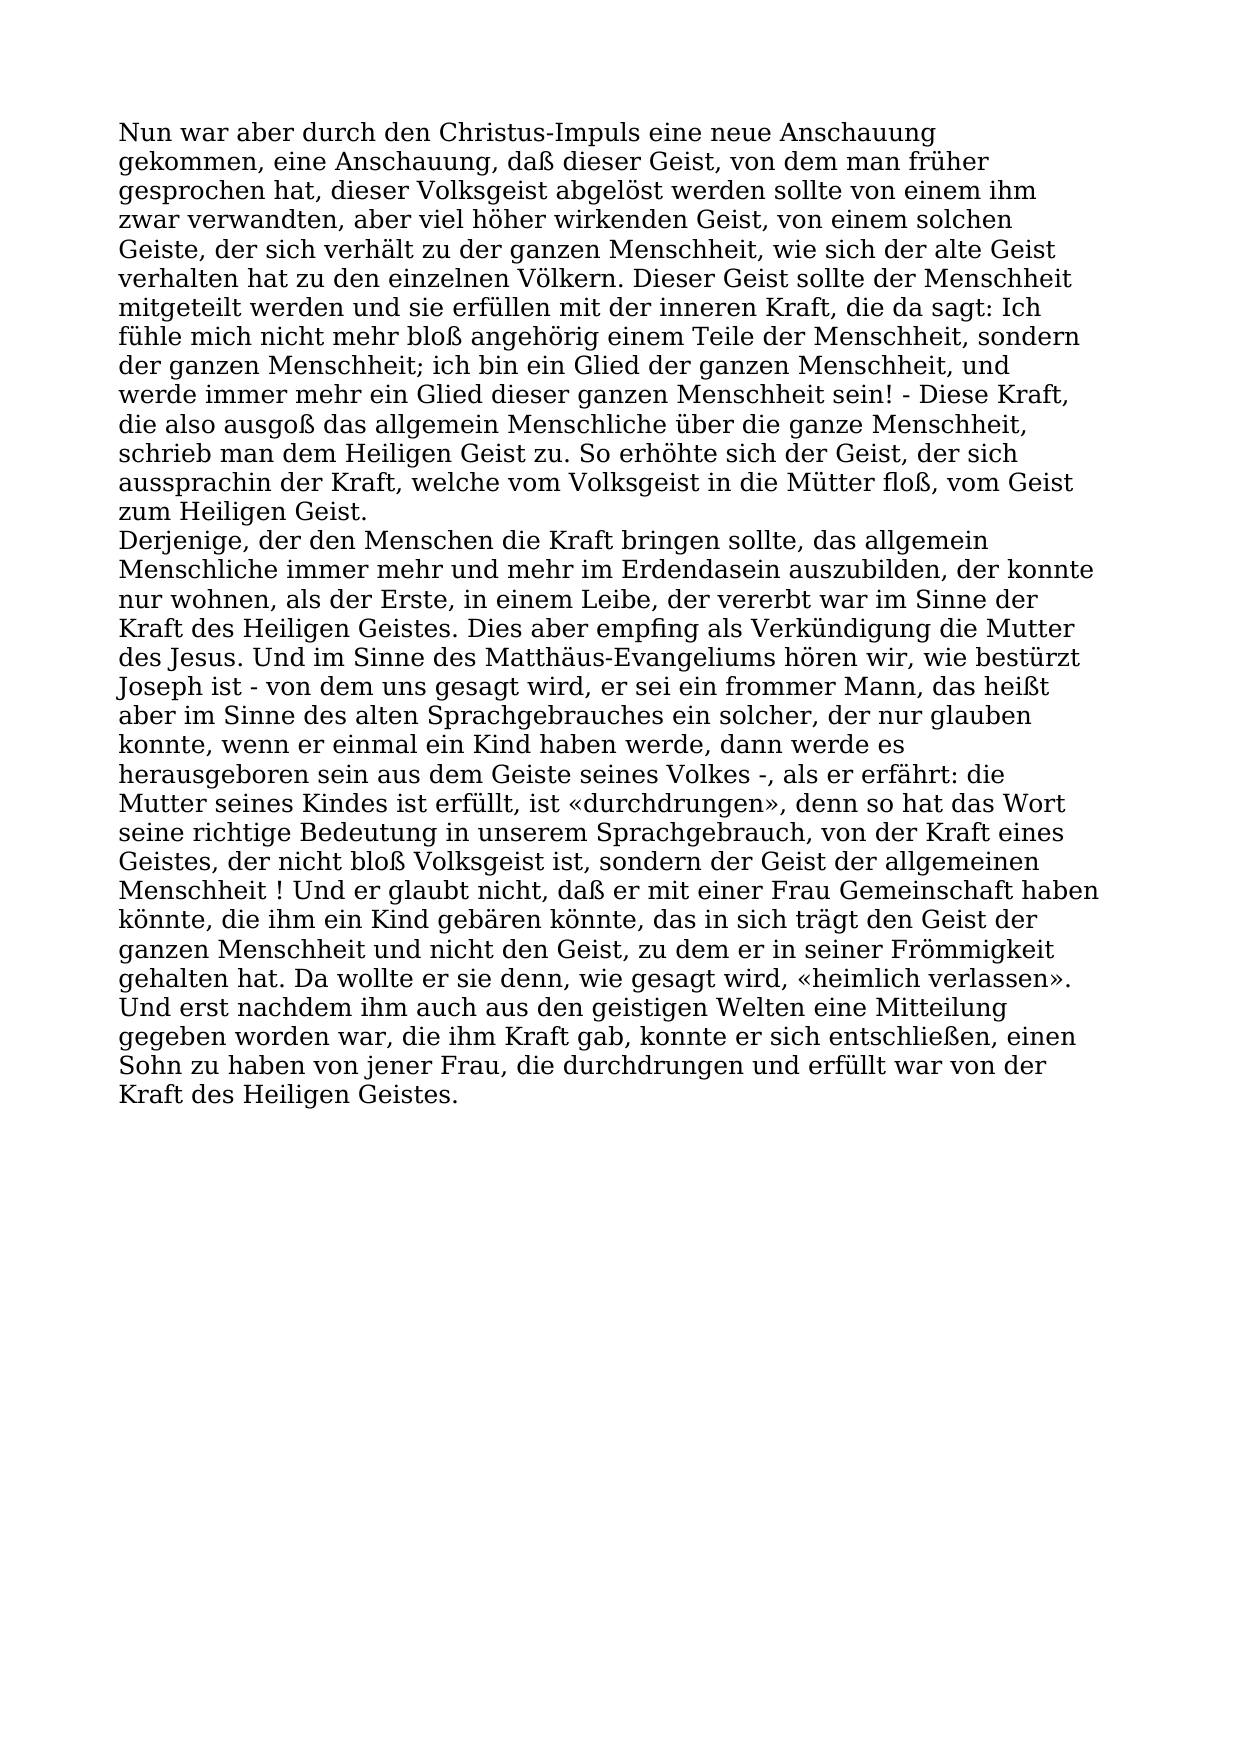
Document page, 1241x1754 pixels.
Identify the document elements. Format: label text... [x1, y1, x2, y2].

text werde immer mehr ein Glied dieser ganzen Menschheit sein! - Diese Kraft, [118, 381, 1122, 410]
text Geistes, der nicht bloß Volksgeist ist, sondern der Geist der allgemeinen [118, 847, 1122, 876]
text fühle mich nicht mehr bloß angehörig einem Teile der Menschheit, sondern [118, 322, 1122, 351]
text verhalten hat zu den einzelnen Völkern. Dieser Geist sollte der Menschheit [118, 264, 1122, 293]
text des Jesus. Und im Sinne des Matthäus-Evangeliums hören wir, wie bestürzt [118, 643, 1122, 672]
text gehalten hat. Da wollte er sie denn, wie gesagt wird, «heimlich verlassen». [118, 964, 1122, 993]
text seine richtige Bedeutung in unserem Sprachgebrauch, von der Kraft eines [118, 818, 1122, 847]
text der ganzen Menschheit; ich bin ein Glied der ganzen Menschheit, und [118, 351, 1122, 381]
text Mutter seines Kindes ist erfüllt, ist «durchdrungen», denn so hat das Wort [118, 789, 1122, 818]
text gesprochen hat, dieser Volksgeist abgelöst werden sollte von einem ihm [118, 176, 1122, 206]
text schrieb man dem Heiligen Geist zu. So erhöhte sich der Geist, der sich [118, 439, 1122, 468]
text herausgeboren sein aus dem Geiste seines Volkes -, als er erfährt: die [118, 760, 1122, 789]
text ganzen Menschheit und nicht den Geist, zu dem er in seiner Frömmigkeit [118, 935, 1122, 964]
text gegeben worden war, die ihm Kraft gab, konnte er sich entschließen, einen [118, 1022, 1122, 1051]
text gekommen, eine Anschauung, daß dieser Geist, von dem man früher [118, 147, 1122, 176]
text Joseph ist - von dem uns gesagt wird, er sei ein frommer Mann, das heißt [118, 672, 1122, 701]
text zwar verwandten, aber viel höher wirkenden Geist, von einem solchen [118, 206, 1122, 235]
text zum Heiligen Geist. [118, 497, 1122, 526]
text Menschliche immer mehr und mehr im Erdendasein auszubilden, der konnte [118, 556, 1122, 585]
text Kraft des Heiligen Geistes. Dies aber empfing als Verkündigung die Mutter [118, 614, 1122, 643]
text konnte, wenn er einmal ein Kind haben werde, dann werde es [118, 731, 1122, 760]
text aber im Sinne des alten Sprachgebrauches ein solcher, der nur glauben [118, 701, 1122, 731]
text Kraft des Heiligen Geistes. [118, 1081, 1122, 1110]
text Und erst nachdem ihm auch aus den geistigen Welten eine Mitteilung [118, 993, 1122, 1022]
text Sohn zu haben von jener Frau, die durchdrungen und erfüllt war von der [118, 1051, 1122, 1081]
text Geiste, der sich verhält zu der ganzen Menschheit, wie sich der alte Geist [118, 235, 1122, 264]
text Nun war aber durch den Christus-Impuls eine neue Anschauung [118, 118, 1122, 147]
text nur wohnen, als der Erste, in einem Leibe, der vererbt war im Sinne der [118, 585, 1122, 614]
text könnte, die ihm ein Kind gebären könnte, das in sich trägt den Geist der [118, 906, 1122, 935]
text die also ausgoß das allgemein Menschliche über die ganze Menschheit, [118, 410, 1122, 439]
text mitgeteilt werden und sie erfüllen mit der inneren Kraft, die da sagt: Ich [118, 293, 1122, 322]
text Menschheit ! Und er glaubt nicht, daß er mit einer Frau Gemeinschaft haben [118, 876, 1122, 906]
text Derjenige, der den Menschen die Kraft bringen sollte, das allgemein [118, 526, 1122, 556]
text aussprachin der Kraft, welche vom Volksgeist in die Mütter floß, vom Geist [118, 468, 1122, 497]
